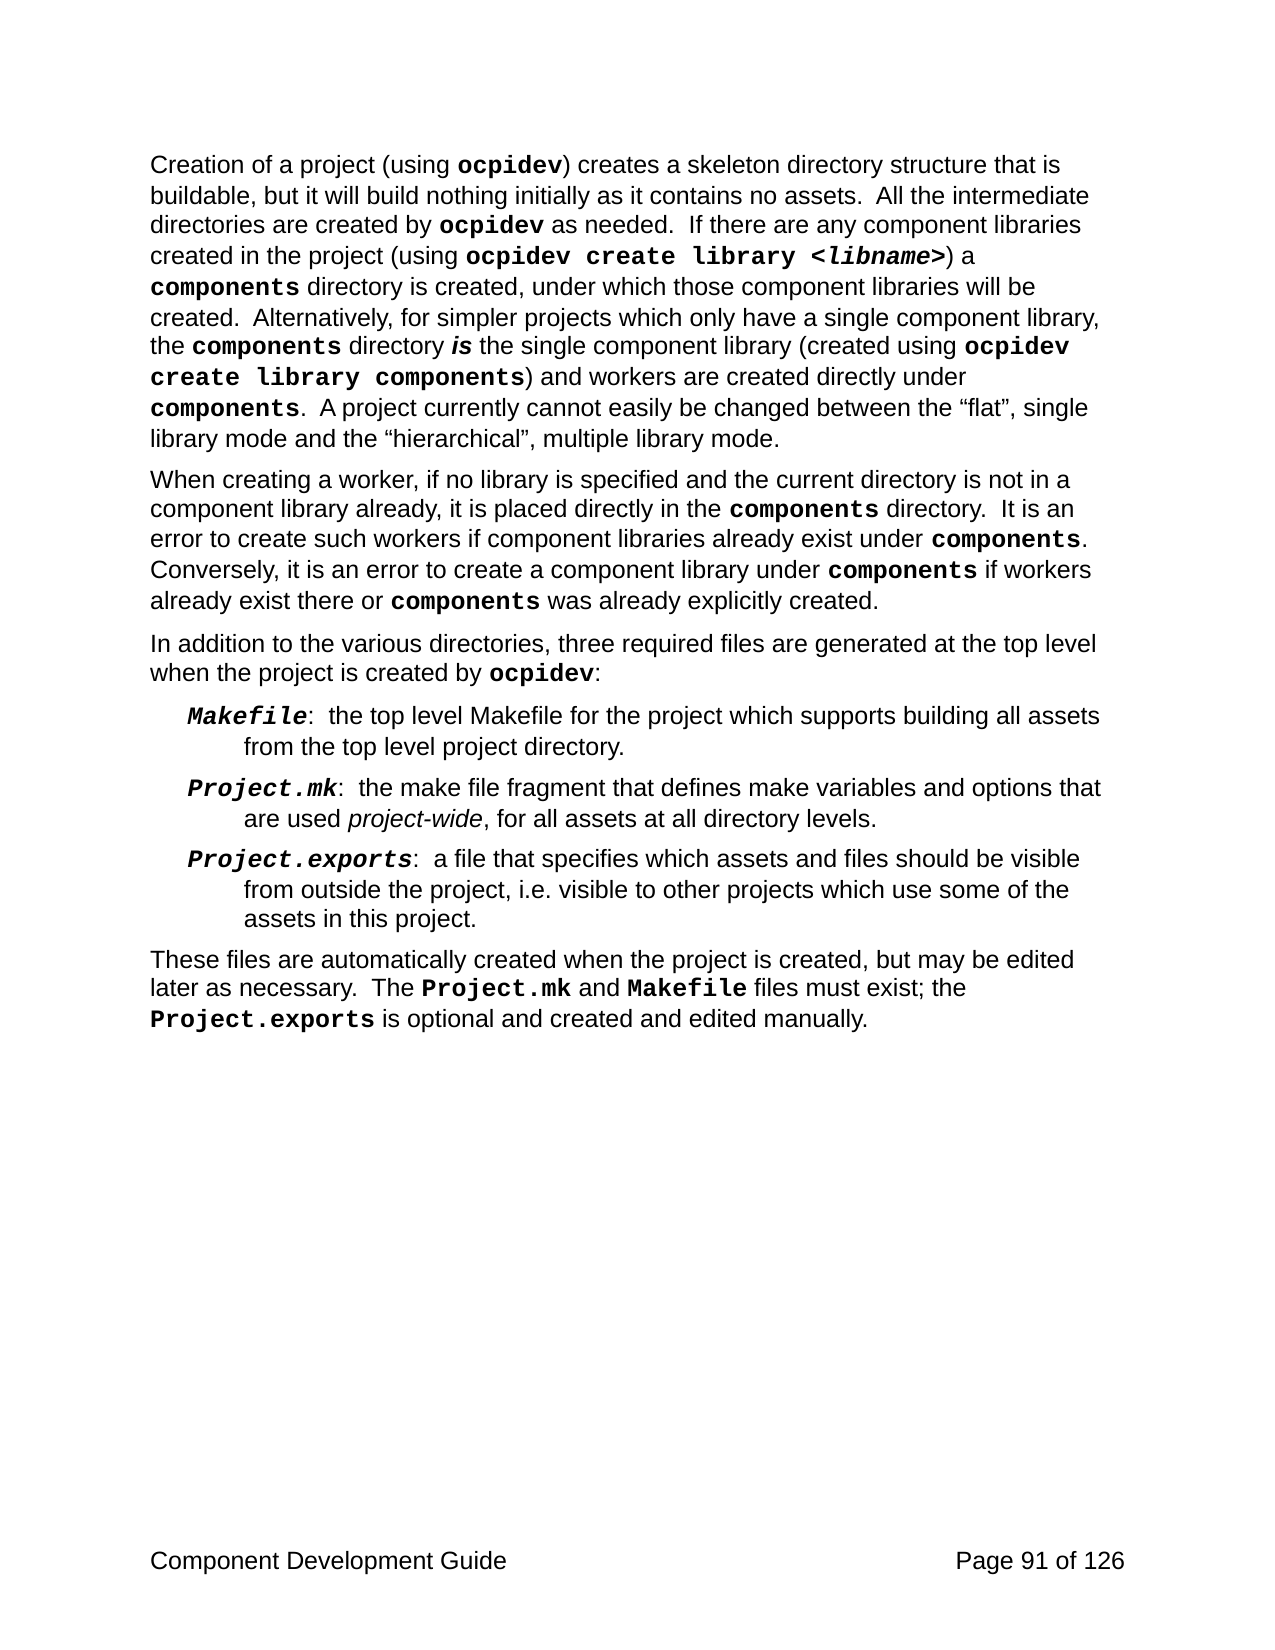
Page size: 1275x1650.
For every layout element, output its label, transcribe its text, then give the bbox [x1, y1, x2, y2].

text Creation of a project (using ocpidev) creates a skeleton directory structure that is buildable, but it will build nothing initially as it contains no assets. All the intermediate directories are created by ocpidev as needed. If there are any component libraries created in the project (using ocpidev create library <libname>) a components directory is created, under which those component libraries will be created. Alternatively, for simpler projects which only have a single component library, the components directory is the single component library (created using ocpidev create library components) and workers are created directly under components. A project currently cannot easily be changed between the “flat”, single library mode and the “hierarchical”, multiple library mode. [150, 150, 1125, 453]
text Project.exports: a file that specifies which assets and files should be visible from outside the project, i.e. visible to other projects which use some of the assets in this project. [187, 844, 1125, 933]
text These files are automatically created when the project is created, but may be edited later as necessary. The Project.mk and Makefile files must exist; the Project.exports is optional and created and edited manually. [150, 945, 1125, 1035]
text Project.mk: the make file fragment that defines make variables and options that are used project-wide, for all assets at all directory levels. [187, 773, 1125, 832]
text Makefile: the top level Makefile for the project which supports building all assets from the top level project directory. [187, 701, 1125, 761]
text When creating a worker, if no library is specified and the current directory is not in a component library already, it is placed directly in the components directory. It is an error to create such workers if component libraries already exist under components. Conversely, it is an error to create a component library under components if workers already exist there or components was already explicitly created. [150, 465, 1125, 617]
text In addition to the various directories, three required files are generated at the top level when the project is created by ocpidev: [150, 629, 1125, 689]
